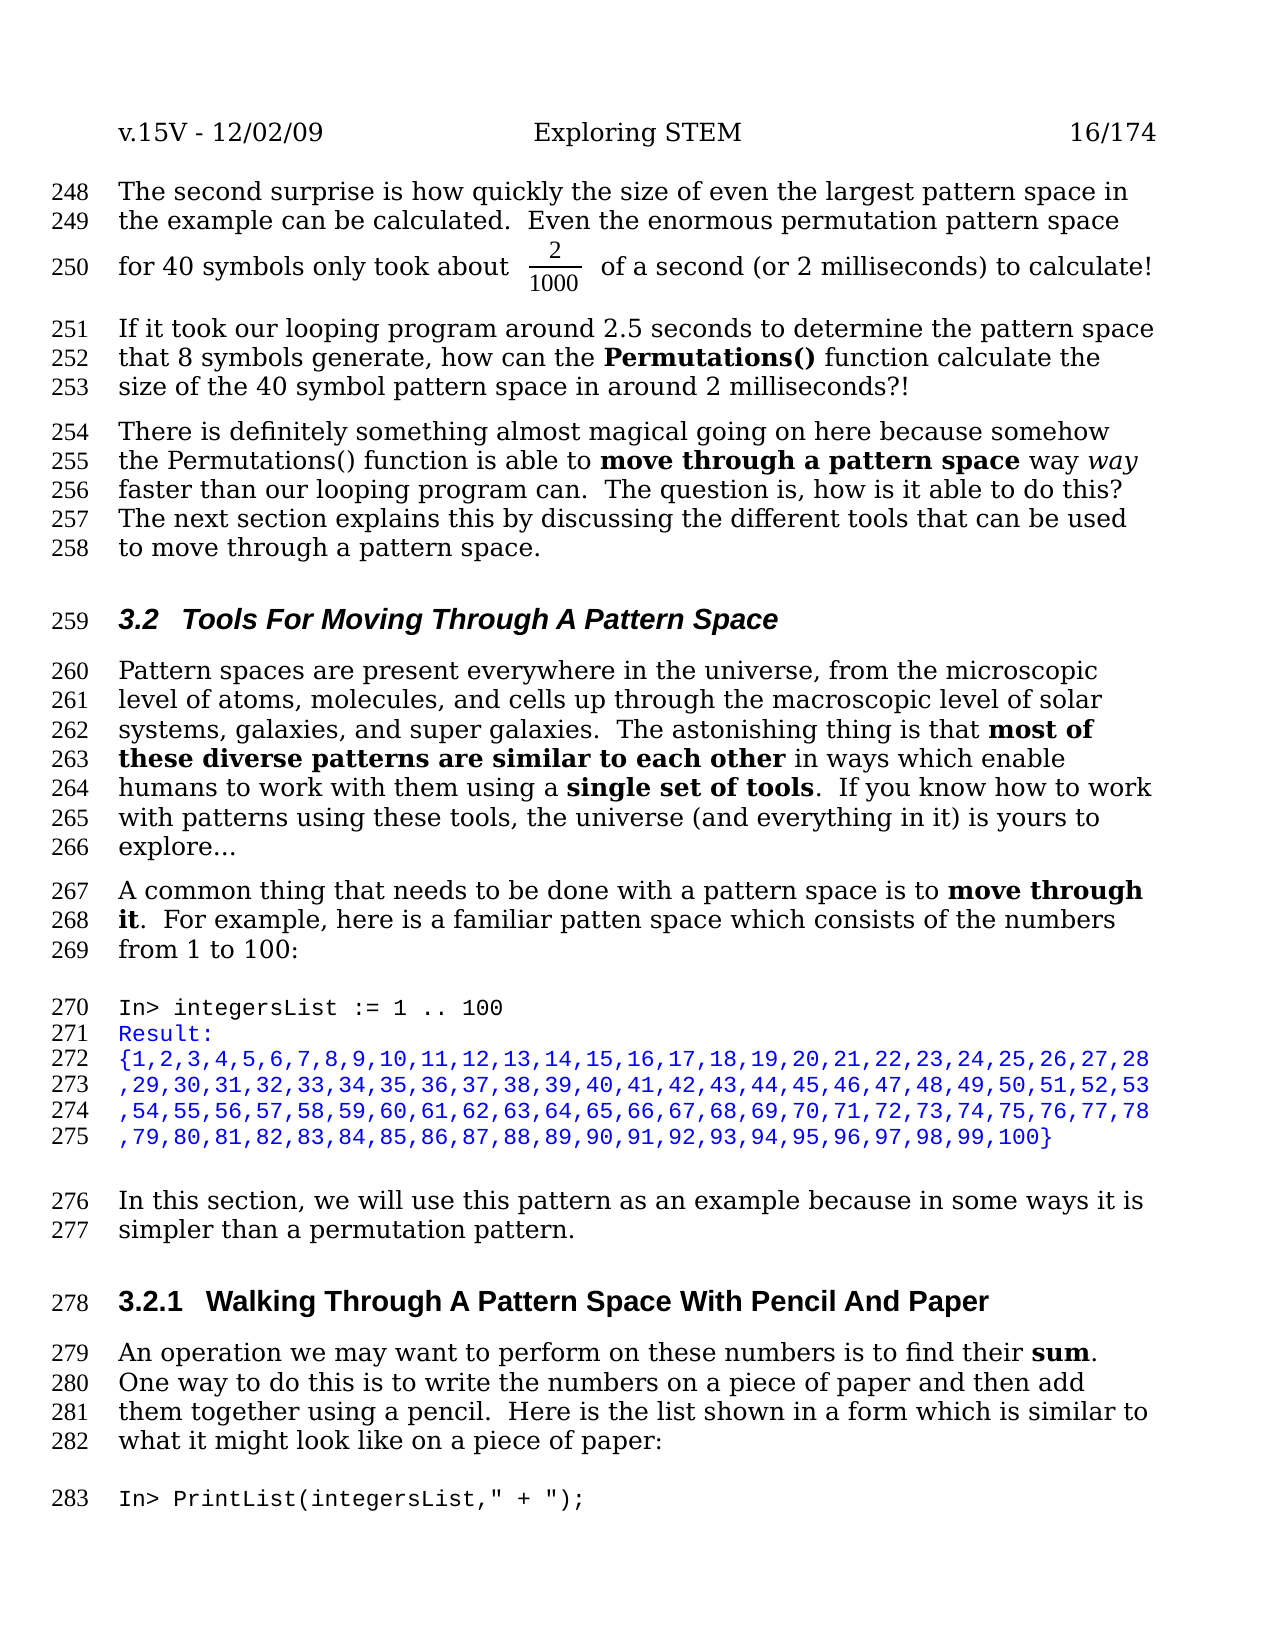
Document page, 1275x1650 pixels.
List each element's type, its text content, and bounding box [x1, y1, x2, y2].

text If it took our looping program around 2.5 seconds to determine the pattern space that 8 symbols generate, how can the Permutations() function calculate the size of the 40 symbol pattern space in around 2 milliseconds?! [118, 314, 1157, 402]
text Result: {1,2,3,4,5,6,7,8,9,10,11,12,13,14,15,16,17,18,19,20,21,22,23,24,25,26,27,28,29,30,31,32,33,34,35,36,37,38,39,40,41,42,43,44,45,46,47,48,49,50,51,52,53,54,55,56,57,58,59,60,61,62,63,64,65,66,67,68,69,70,71,72,73,74,75,76,77,78,79,80,81,82,83,84,85,86,87,88,89,90,91,92,93,94,95,96,97,98,99,100} [118, 1022, 1157, 1152]
text In this section, we will use this pattern as an example because in some ways it is simpler than a permutation pattern. [118, 1186, 1157, 1245]
text An operation we may want to perform on these numbers is to find their sum. One way to do this is to write the numbers on a piece of paper and then add them together using a pencil. Here is the list shown in a form which is similar to what it might look like on a piece of paper: [118, 1338, 1157, 1455]
text In> PrintList(integersList," + "); [118, 1487, 1157, 1513]
text Pattern spaces are present everywhere in the universe, from the microscopic level of atoms, molecules, and cells up through the macroscopic level of solar systems, galaxies, and super galaxies. The astonishing thing is that most of these diverse patterns are similar to each other in ways which enable humans to work with them using a single set of tools. If you know how to work with patterns using these tools, the universe (and everything in it) is yours to explore... [118, 656, 1157, 861]
text A common thing that needs to be done with a pattern space is to move through it. For example, here is a familiar patten space which consists of the numbers from 1 to 100: [118, 876, 1157, 964]
subtitle Tools For Moving Through A Pattern Space [118, 602, 1157, 635]
text The second surprise is how quickly the size of even the largest pattern space in the example can be calculated. Even the enormous permutation pattern space for 40 symbols only took aboutof a second (or 2 milliseconds) to calculate! [118, 177, 1157, 299]
text In> integersList := 1 .. 100 [118, 996, 1157, 1022]
subtitle Walking Through A Pattern Space With Pencil And Paper [118, 1284, 1157, 1317]
text There is definitely something almost magical going on here because somehow the Permutations() function is able to move through a pattern space way way faster than our looping program can. The question is, how is it able to do this? The next section explains this by discussing the different tools that can be used to move through a pattern space. [118, 417, 1157, 563]
